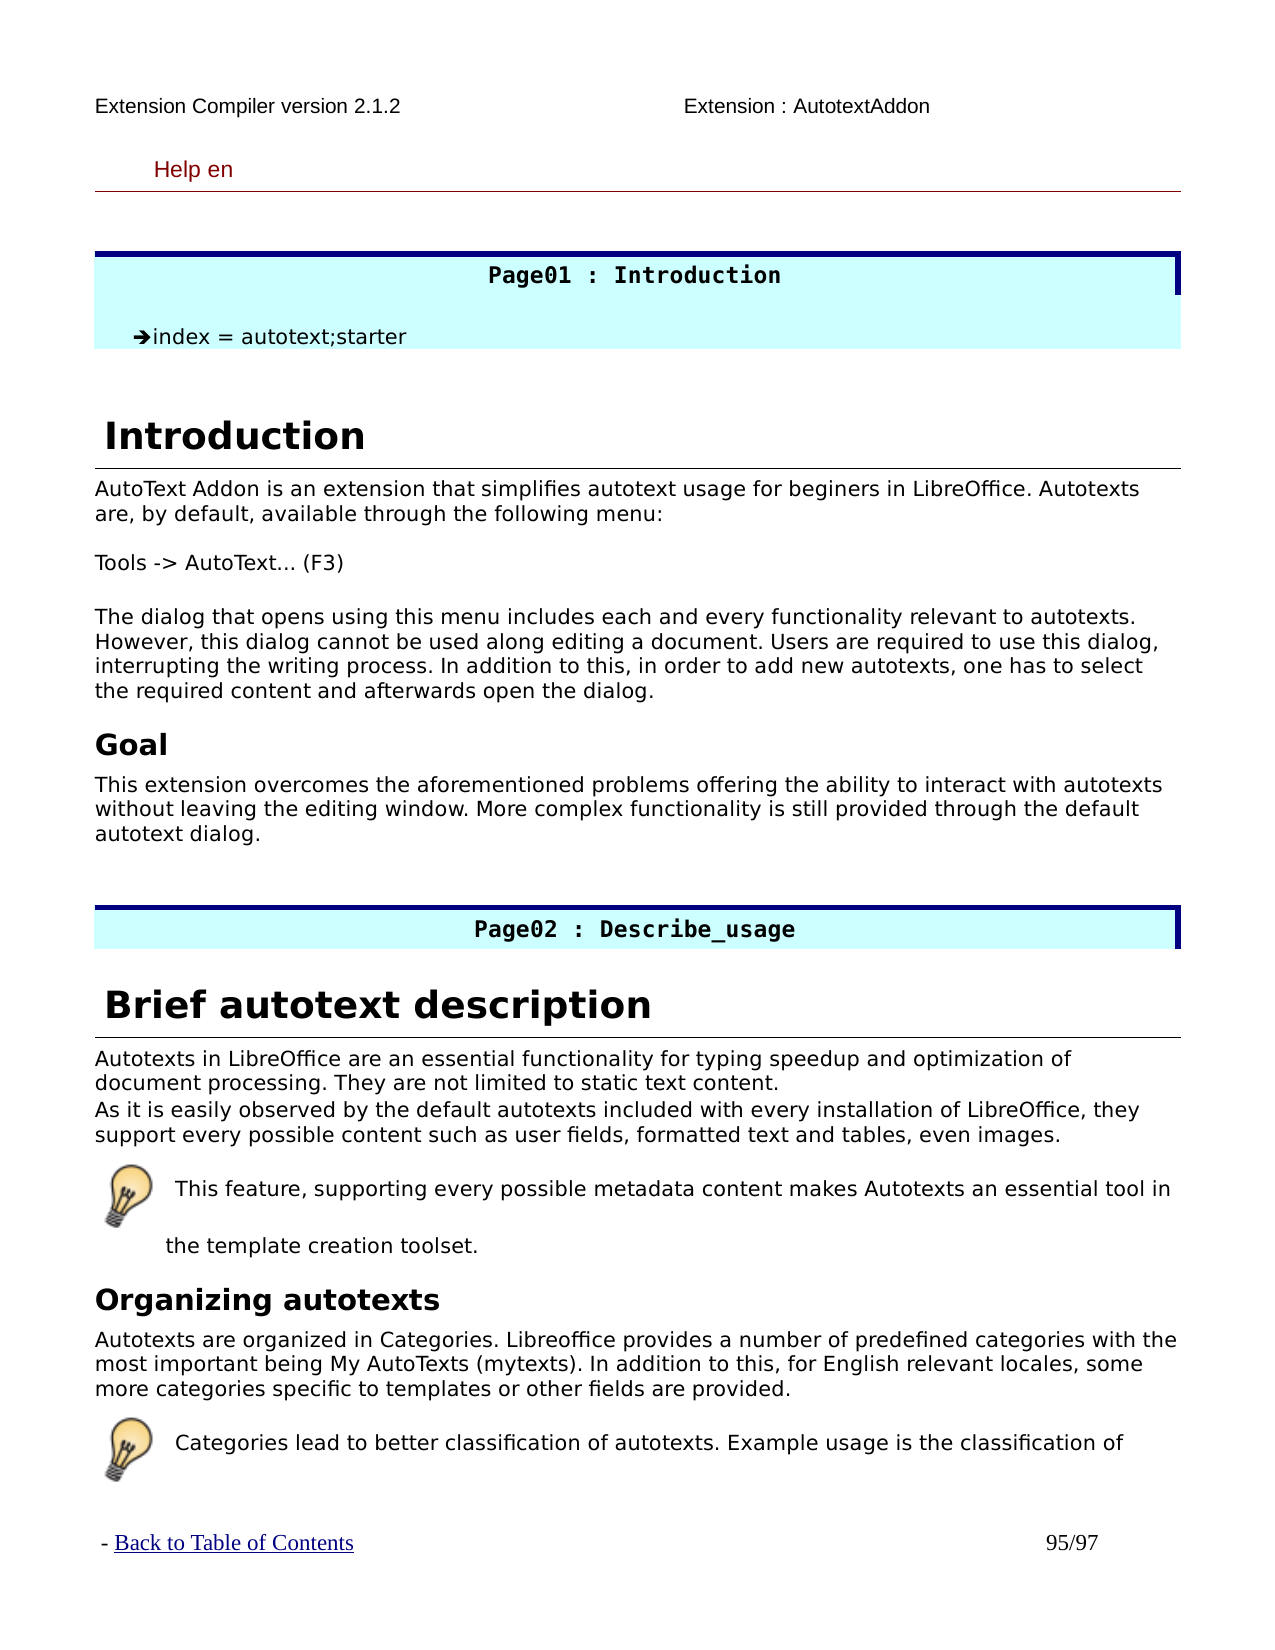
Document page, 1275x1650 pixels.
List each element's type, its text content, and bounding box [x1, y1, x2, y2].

list index = autotext;starter [94, 325, 1181, 349]
text AutoText Addon is an extension that simplifies autotext usage for beginers in LibreOffice. Autotexts are, by default, available through the following menu: Tools -> AutoText... (F3) [94, 477, 1181, 575]
picture [95, 1413, 163, 1487]
picture [95, 1160, 163, 1233]
text Autotexts in LibreOffice are an essential functionality for typing speedup and optimization of document processing. They are not limited to static text content. [94, 1046, 1181, 1095]
text Autotexts are organized in Categories. Libreoffice provides a number of predefined categories with the most important being My AutoTexts (mytexts). In addition to this, for English relevant locales, some more categories specific to templates or other fields are provided. [94, 1327, 1181, 1401]
text Help en [94, 147, 1181, 192]
text Page01 : Introduction [94, 252, 1175, 295]
text The dialog that opens using this menu includes each and every functionality relevant to autotexts. However, this dialog cannot be used along editing a document. Users are required to use this dialog, interrupting the writing process. In addition to this, in order to add new autotexts, one has to select the required content and afterwards open the dialog. [94, 605, 1181, 703]
text Introduction [94, 404, 1181, 468]
text Organizing autotexts [94, 1283, 1181, 1317]
text This extension overcomes the aforementioned problems offering the ability to interact with autotexts without leaving the editing window. More complex functionality is still provided through the default autotext dialog. [94, 773, 1181, 846]
list This feature, supporting every possible metadata content makes Autotexts an essential tool in the template creation toolset. [94, 1159, 1181, 1258]
text Goal [94, 728, 1181, 762]
list Categories lead to better classification of autotexts. Example usage is the classification of [163, 1413, 1181, 1487]
text Brief autotext description [94, 974, 1181, 1037]
text As it is easily observed by the default autotexts included with every installation of LibreOffice, they support every possible content such as user fields, formatted text and tables, even images. [94, 1098, 1181, 1147]
text Page02 : Describe_usage [94, 906, 1175, 949]
